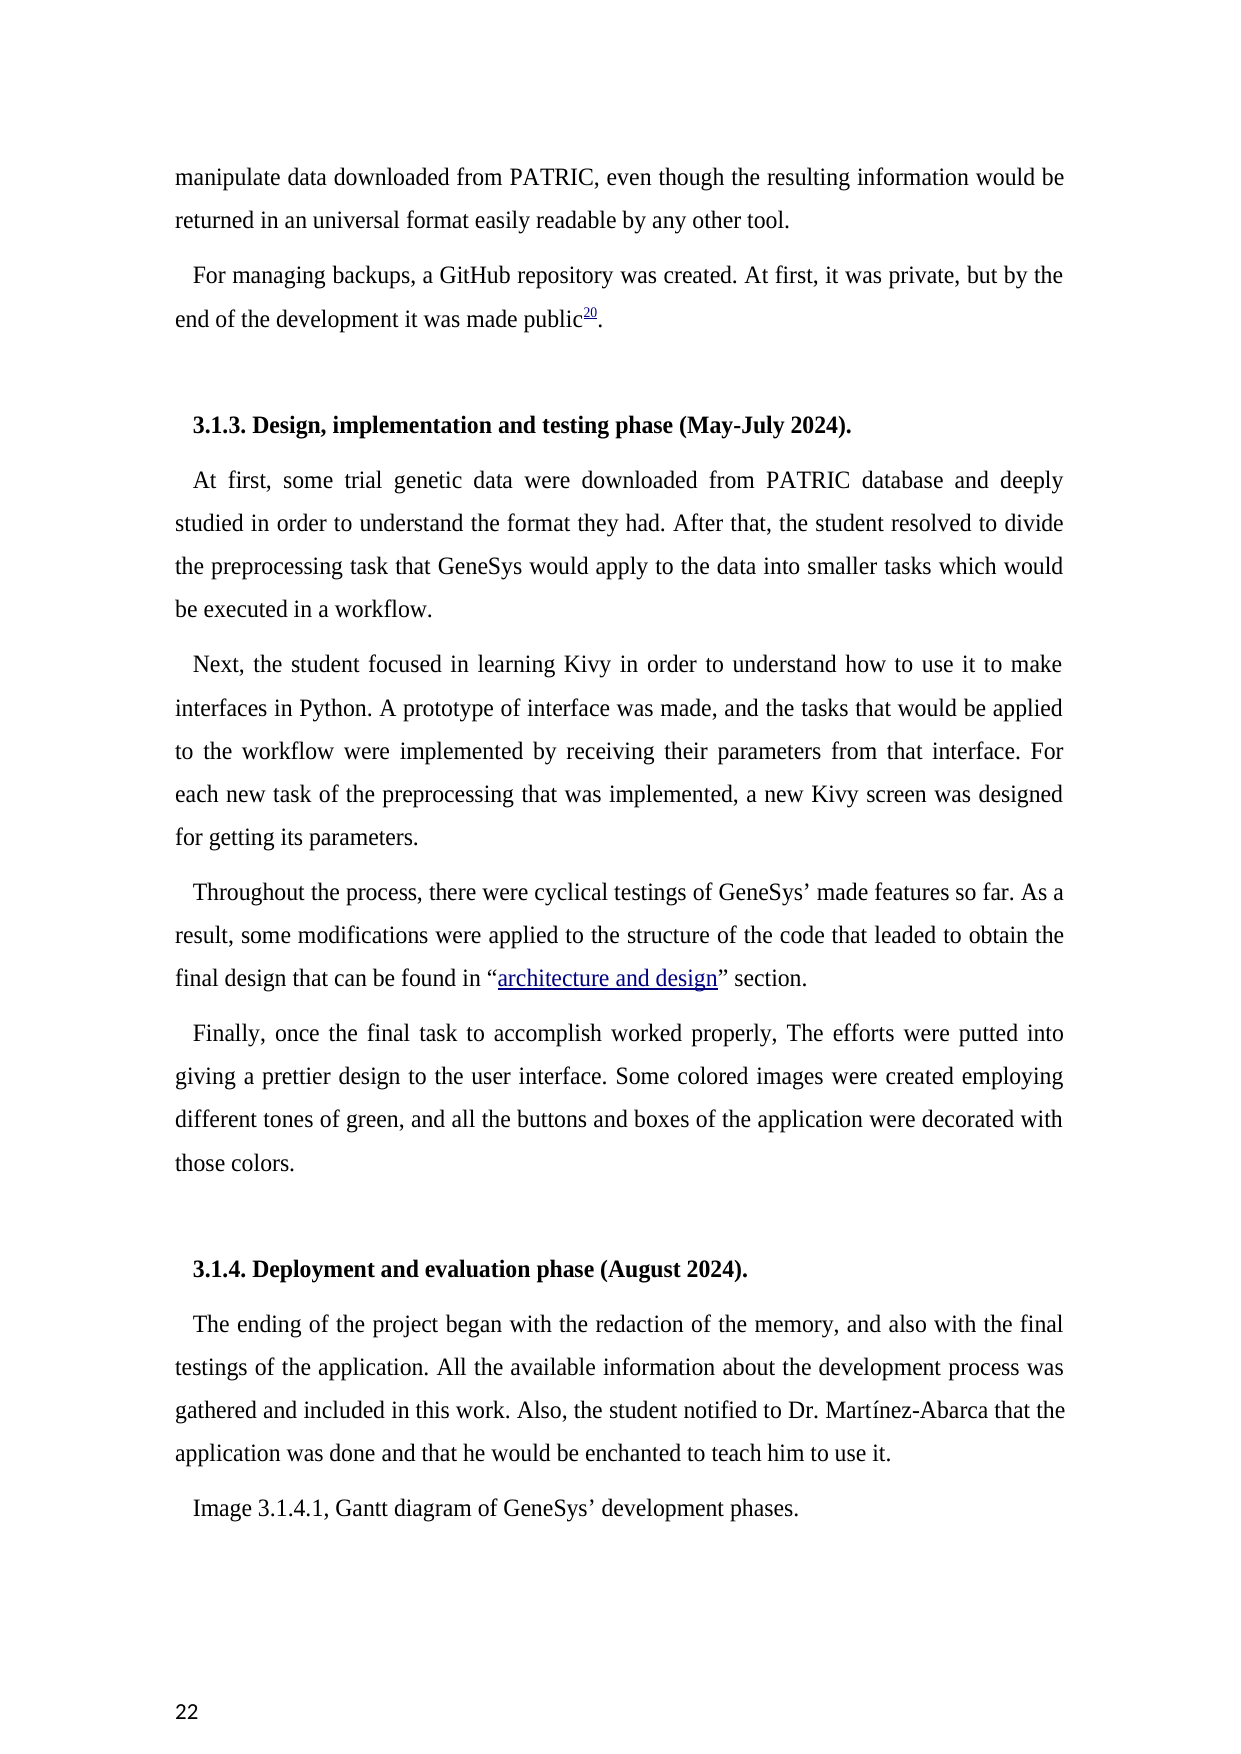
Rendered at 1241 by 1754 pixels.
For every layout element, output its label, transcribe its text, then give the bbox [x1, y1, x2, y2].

text Throughout the process, there were cyclical testings of GeneSys’ made features so far. As a result, some modifications were applied to the structure of the code that leaded to obtain the final design that can be found in “architecture and design” section. [175, 877, 1065, 992]
text At first, some trial genetic data were downloaded from PATRIC database and deeply studied in order to understand the format they had. After that, the student resolved to divide the preprocessing task that GeneSys would apply to the data into smaller tasks which would be executed in a workflow. [175, 465, 1065, 623]
text manipulate data downloaded from PATRIC, even though the resulting information would be returned in an universal format easily readable by any other tool. [175, 162, 1065, 234]
text 3.1.3. Design, implementation and testing phase (May-July 2024). [175, 410, 1065, 439]
text 3.1.4. Deployment and evaluation phase (August 2024). [175, 1254, 1065, 1283]
text Finally, once the final task to accomplish worked properly, The efforts were putted into giving a prettier design to the user interface. Some colored images were created employing different tones of green, and all the buttons and boxes of the application were decorated with those colors. [175, 1018, 1065, 1176]
text Image 3.1.4.1, Gantt diagram of GeneSys’ development phases. [175, 1493, 1065, 1522]
text The ending of the project began with the redaction of the memory, and also with the final testings of the application. All the available information about the development process was gathered and included in this work. Also, the student notified to Dr. Martínez-Abarca that the application was done and that he would be enchanted to teach him to use it. [175, 1309, 1065, 1467]
text For managing backups, a GitHub repository was created. At first, it was private, but by the end of the development it was made public20. [175, 261, 1065, 332]
text Next, the student focused in learning Kivy in order to understand how to use it to make interfaces in Python. A prototype of interface was made, and the tasks that would be applied to the workflow were implemented by receiving their parameters from that interface. For each new task of the preprocessing that was implemented, a new Kivy screen was designed for getting its parameters. [175, 649, 1065, 851]
